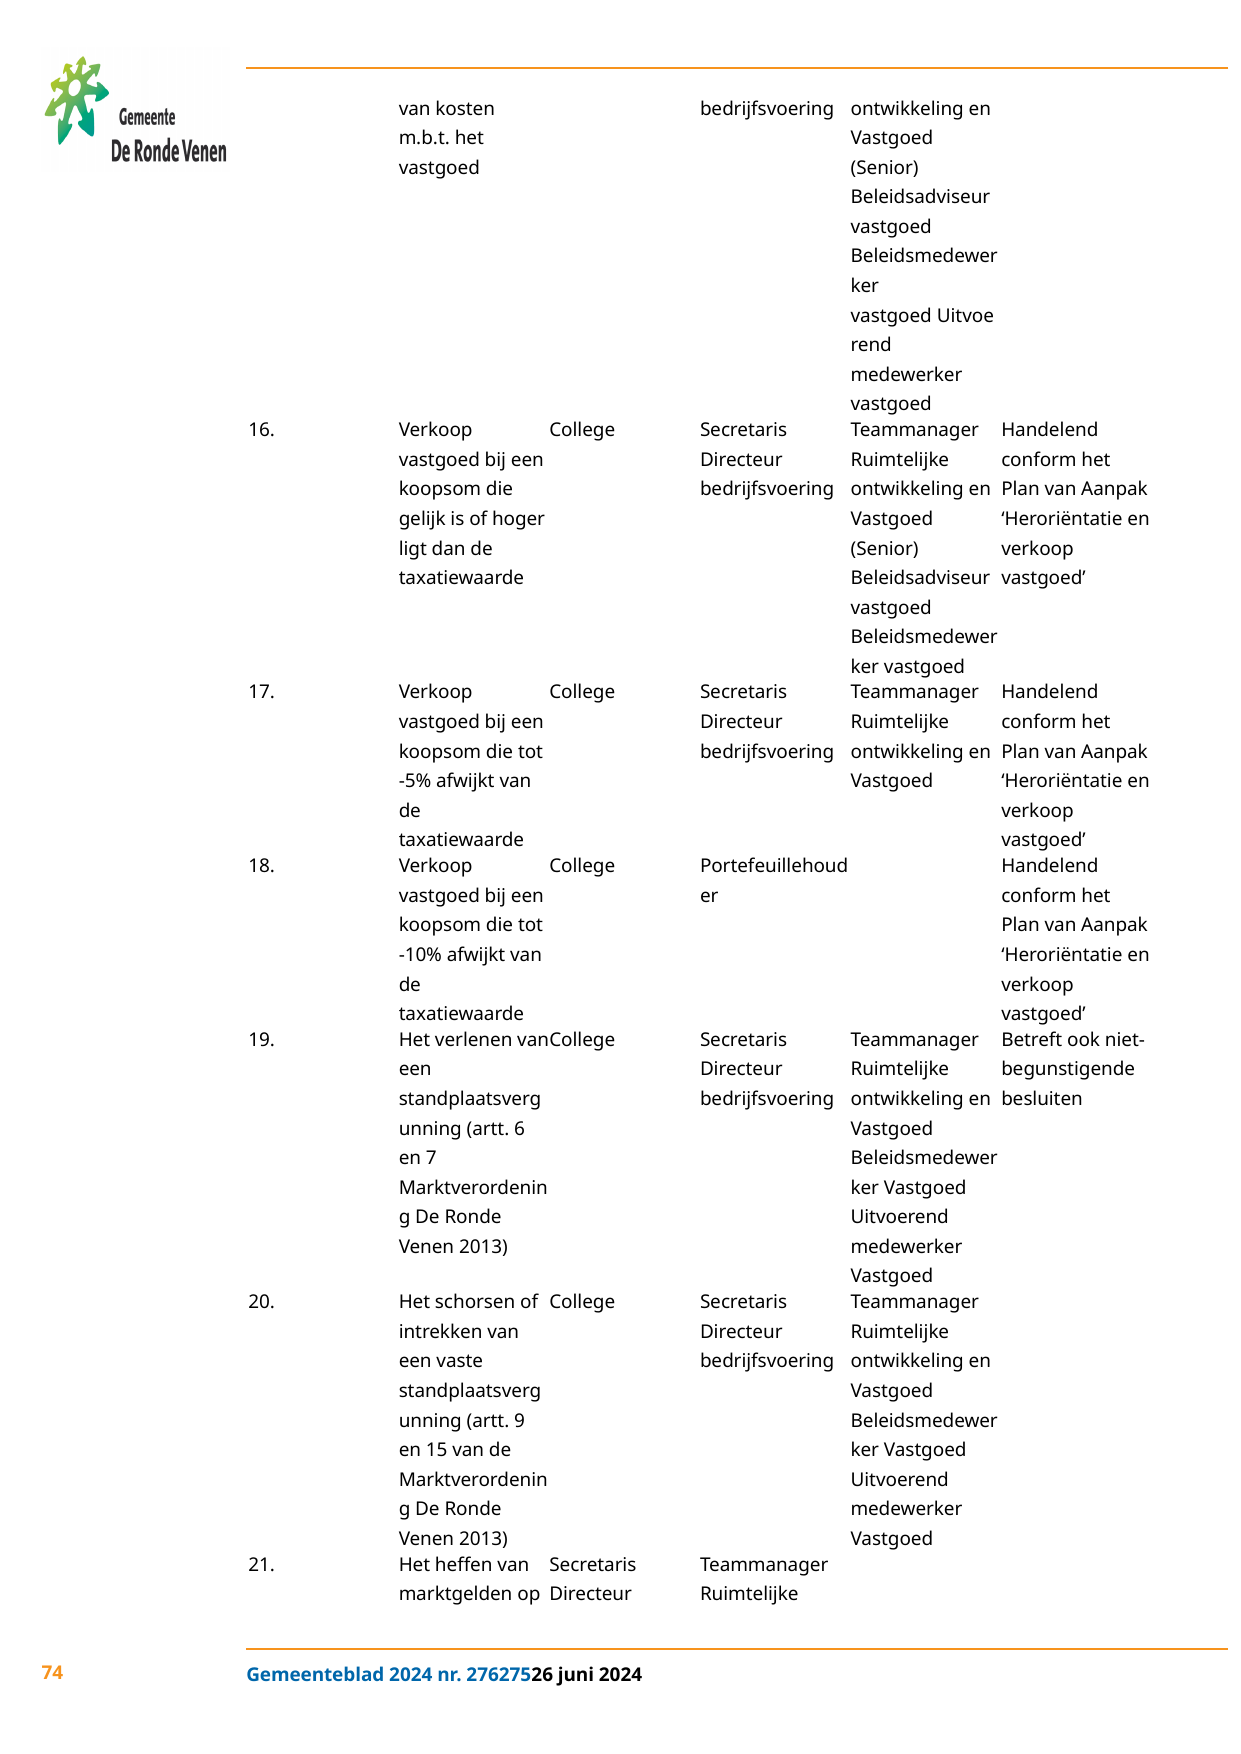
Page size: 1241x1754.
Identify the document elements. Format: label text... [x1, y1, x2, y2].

table_cell Portefeuillehouder [700, 853, 850, 1026]
table_cell College [549, 1026, 700, 1288]
table_cell Het heffen van marktgelden op [399, 1551, 549, 1606]
table_cell College [549, 679, 700, 852]
table_cell Secretaris Directeur bedrijfsvoering [700, 1289, 850, 1551]
table_cell Teammanager Ruimtelijke ontwikkeling en Vastgoed [850, 679, 1001, 852]
table_cell 16. [248, 416, 398, 679]
table_cell 18. [248, 853, 398, 1026]
table_cell Secretaris Directeur bedrijfsvoering [700, 679, 850, 852]
table_cell College [549, 853, 700, 1026]
table_cell Teammanager Ruimtelijke ontwikkeling en Vastgoed (Senior) Beleidsadviseur vastgoed Beleidsmedewerker vastgoed [850, 416, 1001, 679]
table_cell van kosten m.b.t. het vastgoed [399, 95, 549, 416]
table_cell ontwikkeling en Vastgoed (Senior) Beleidsadviseur vastgoed Beleidsmedewerker vastgoed Uitvoerend medewerker vastgoed [850, 95, 1001, 416]
table_cell [1001, 1289, 1152, 1551]
table_cell Secretaris Directeur bedrijfsvoering [700, 416, 850, 679]
table_cell Handelend conform het Plan van Aanpak ‘Heroriëntatie en verkoop vastgoed’ [1001, 679, 1152, 852]
table_cell Het verlenen van een standplaatsvergunning (artt. 6 en 7 Marktverordening De Ronde Venen 2013) [399, 1026, 549, 1288]
table_cell Verkoop vastgoed bij een koopsom die tot -5% afwijkt van de taxatiewaarde [399, 679, 549, 852]
table_cell Verkoop vastgoed bij een koopsom die tot -10% afwijkt van de taxatiewaarde [399, 853, 549, 1026]
table_cell Teammanager Ruimtelijke [700, 1551, 850, 1606]
table_cell Teammanager Ruimtelijke ontwikkeling en Vastgoed Beleidsmedewerker Vastgoed Uitvoerend medewerker Vastgoed [850, 1289, 1001, 1551]
table_cell [850, 1551, 1001, 1606]
table_cell 20. [248, 1289, 398, 1551]
table_cell [850, 853, 1001, 1026]
table_cell Handelend conform het Plan van Aanpak ‘Heroriëntatie en verkoop vastgoed’ [1001, 853, 1152, 1026]
table_cell Handelend conform het Plan van Aanpak ‘Heroriëntatie en verkoop vastgoed’ [1001, 416, 1152, 679]
table_cell College [549, 1289, 700, 1551]
picture [41, 47, 231, 172]
table_cell Secretaris Directeur [549, 1551, 700, 1606]
table_cell bedrijfsvoering [700, 95, 850, 416]
table_cell 17. [248, 679, 398, 852]
table_cell Verkoop vastgoed bij een koopsom die gelijk is of hoger ligt dan de taxatiewaarde [399, 416, 549, 679]
table_cell Teammanager Ruimtelijke ontwikkeling en Vastgoed Beleidsmedewerker Vastgoed Uitvoerend medewerker Vastgoed [850, 1026, 1001, 1288]
table_cell [248, 95, 398, 416]
table_cell College [549, 416, 700, 679]
table_cell [1001, 95, 1152, 416]
table_cell 21. [248, 1551, 398, 1606]
table_cell Het schorsen of intrekken van een vaste standplaatsvergunning (artt. 9 en 15 van de Marktverordening De Ronde Venen 2013) [399, 1289, 549, 1551]
table_cell Secretaris Directeur bedrijfsvoering [700, 1026, 850, 1288]
table_cell [1001, 1551, 1152, 1606]
table_cell 19. [248, 1026, 398, 1288]
table_cell [549, 95, 700, 416]
table_cell Betreft ook niet-begunstigende besluiten [1001, 1026, 1152, 1288]
